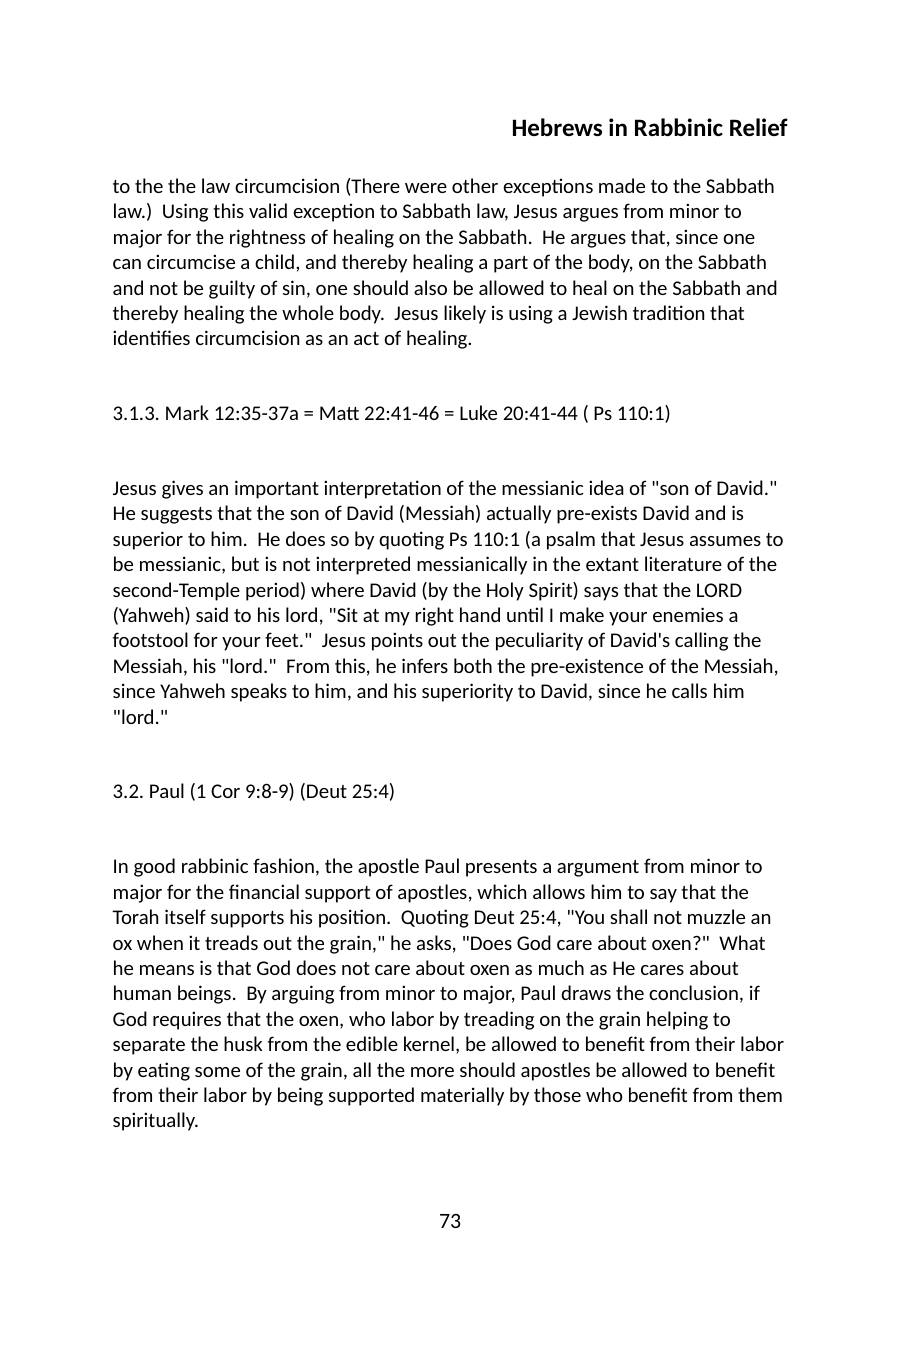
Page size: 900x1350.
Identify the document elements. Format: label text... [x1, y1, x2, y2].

text Jesus gives an important interpretation of the messianic idea of "son of David." He suggests that the son of David (Messiah) actually pre-exists David and is superior to him. He does so by quoting Ps 110:1 (a psalm that Jesus assumes to be messianic, but is not interpreted messianically in the extant literature of the second-Temple period) where David (by the Holy Spirit) says that the LORD (Yahweh) said to his lord, "Sit at my right hand until I make your enemies a footstool for your feet." Jesus points out the peculiarity of David's calling the Messiah, his "lord." From this, he infers both the pre-existence of the Messiah, since Yahweh speaks to him, and his superiority to David, since he calls him "lord." [112, 475, 787, 729]
text to the the law circumcision (There were other exceptions made to the Sabbath law.) Using this valid exception to Sabbath law, Jesus argues from minor to major for the rightness of healing on the Sabbath. He argues that, since one can circumcise a child, and thereby healing a part of the body, on the Sabbath and not be guilty of sin, one should also be allowed to heal on the Sabbath and thereby healing the whole body. Jesus likely is using a Jewish tradition that identifies circumcision as an act of healing. [112, 173, 787, 351]
text In good rabbinic fashion, the apostle Paul presents a argument from minor to major for the financial support of apostles, which allows him to say that the Torah itself supports his position. Quoting Deut 25:4, "You shall not muzzle an ox when it treads out the grain," he asks, "Does God care about oxen?" What he means is that God does not care about oxen as much as He cares about human beings. By arguing from minor to major, Paul draws the conclusion, if God requires that the oxen, who labor by treading on the grain helping to separate the husk from the edible kernel, be allowed to benefit from their labor by eating some of the grain, all the more should apostles be allowed to benefit from their labor by being supported materially by those who benefit from them spiritually. [112, 853, 787, 1133]
text 3.1.3. Mark 12:35-37a = Matt 22:41-46 = Luke 20:41-44 ( Ps 110:1) [112, 400, 787, 426]
text 3.2. Paul (1 Cor 9:8-9) (Deut 25:4) [112, 779, 787, 804]
